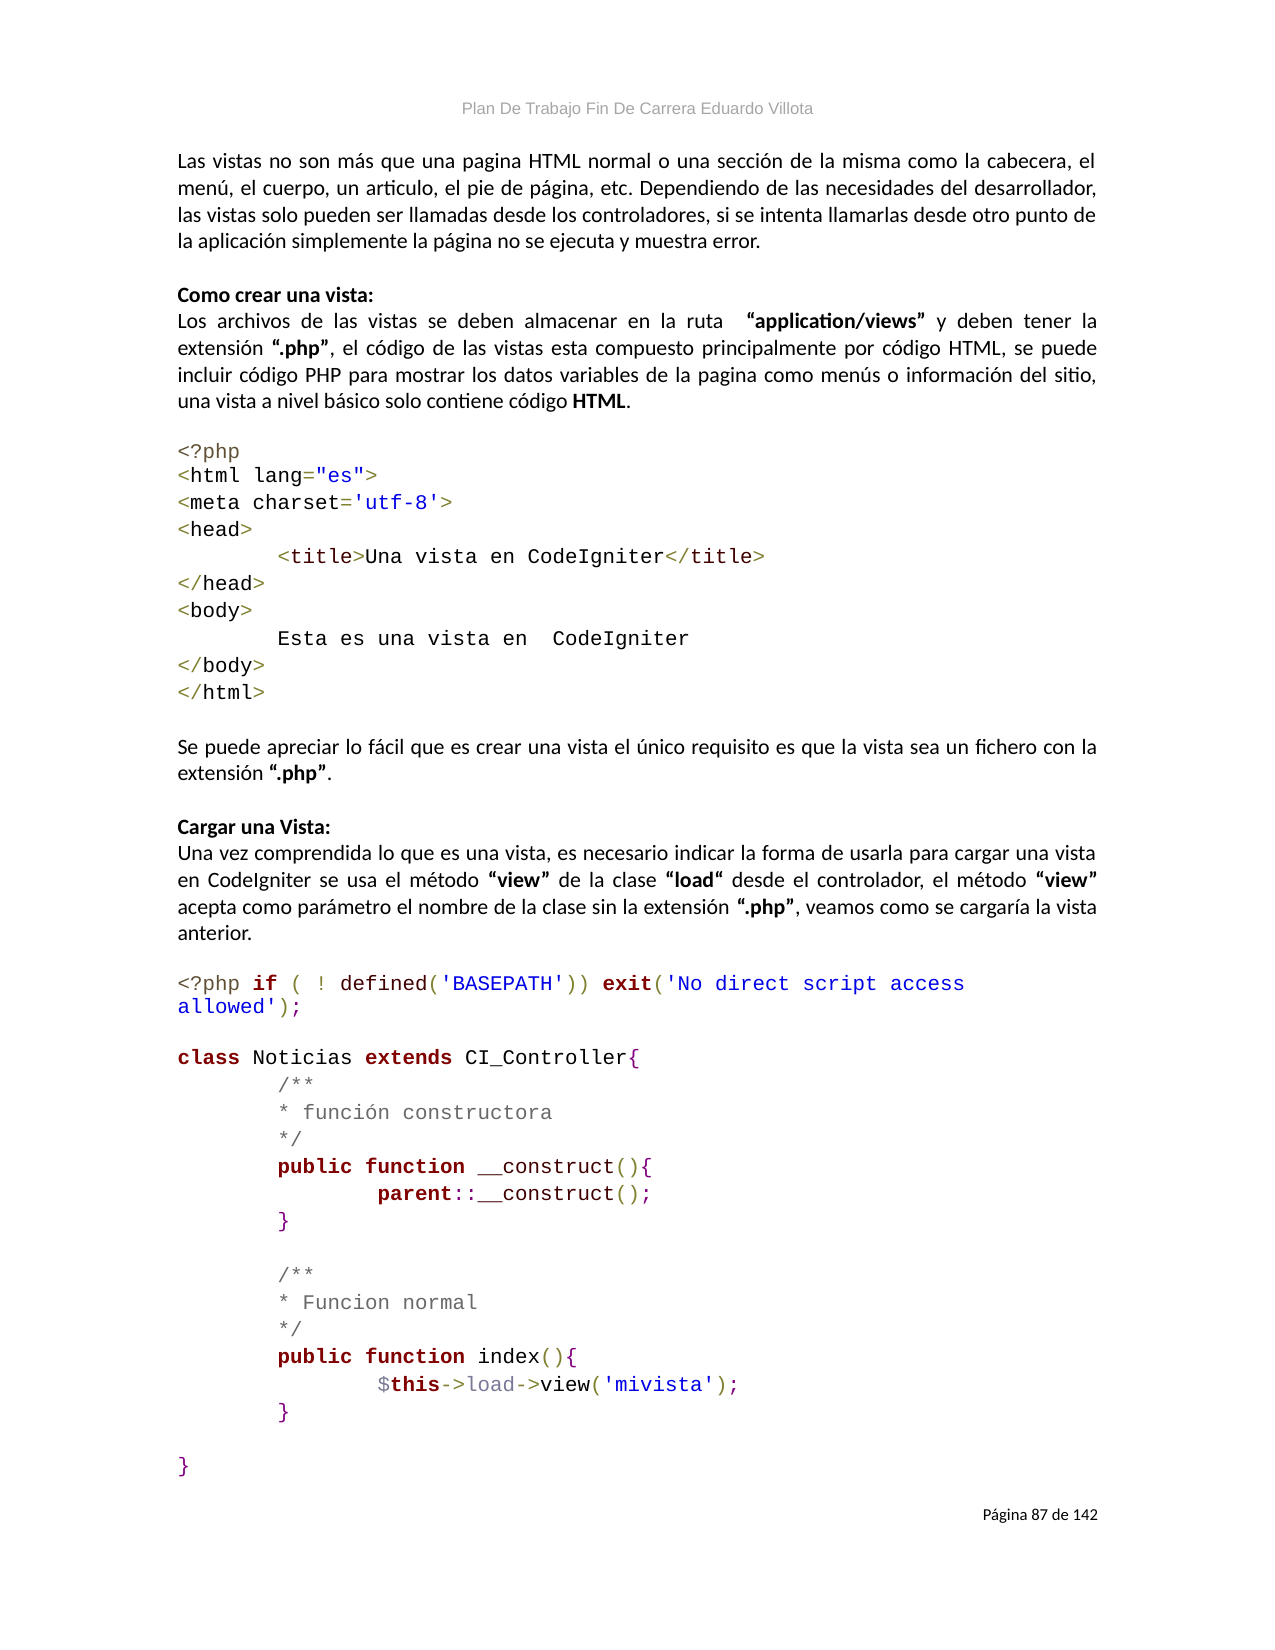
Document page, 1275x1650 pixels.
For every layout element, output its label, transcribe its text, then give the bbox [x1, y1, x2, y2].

text */ [177, 1129, 1098, 1153]
text Como crear una vista: [177, 281, 1098, 308]
text Se puede apreciar lo fácil que es crear una vista el único requisito es que la vista sea un fichero con la extensión “.php”. [177, 733, 1098, 786]
text class Noticias extends CI_Controller{ [177, 1047, 1098, 1071]
text <?php [177, 441, 1098, 464]
text } [177, 1401, 1098, 1424]
text /** [177, 1074, 1098, 1098]
text <head> [177, 519, 1098, 543]
text } [177, 1455, 1098, 1479]
text * función constructora [177, 1102, 1098, 1125]
text </head> [177, 573, 1098, 597]
text * Funcion normal [177, 1292, 1098, 1316]
text </body> [177, 655, 1098, 678]
text <?php if ( ! defined('BASEPATH')) exit('No direct script access allowed'); [177, 973, 1098, 1020]
text <html lang="es"> [177, 464, 1098, 488]
text <body> [177, 601, 1098, 624]
text /** [177, 1265, 1098, 1288]
text Los archivos de las vistas se deben almacenar en la ruta “application/views” y deben tener la extensión “.php”, el código de las vistas esta compuesto principalmente por código HTML, se puede incluir código PHP para mostrar los datos variables de la pagina como menús o información del sitio, una vista a nivel básico solo contiene código HTML. [177, 308, 1098, 414]
text <meta charset='utf-8'> [177, 492, 1098, 515]
text public function __construct(){ [177, 1156, 1098, 1180]
text Una vez comprendida lo que es una vista, es necesario indicar la forma de usarla para cargar una vista en CodeIgniter se usa el método “view” de la clase “load“ desde el controlador, el método “view” acepta como parámetro el nombre de la clase sin la extensión “.php”, veamos como se cargaría la vista anterior. [177, 839, 1098, 946]
text parent::__construct(); [177, 1183, 1098, 1207]
text public function index(){ [177, 1346, 1098, 1370]
text Esta es una vista en CodeIgniter [177, 628, 1098, 651]
text Las vistas no son más que una pagina HTML normal o una sección de la misma como la cabecera, el menú, el cuerpo, un articulo, el pie de página, etc. Dependiendo de las necesidades del desarrollador, las vistas solo pueden ser llamadas desde los controladores, si se intenta llamarlas desde otro punto de la aplicación simplemente la página no se ejecuta y muestra error. [177, 148, 1098, 254]
text Cargar una Vista: [177, 813, 1098, 839]
text } [177, 1211, 1098, 1234]
text */ [177, 1319, 1098, 1343]
text <title>Una vista en CodeIgniter</title> [177, 546, 1098, 570]
text $this->load->view('mivista'); [177, 1374, 1098, 1397]
text </html> [177, 682, 1098, 706]
